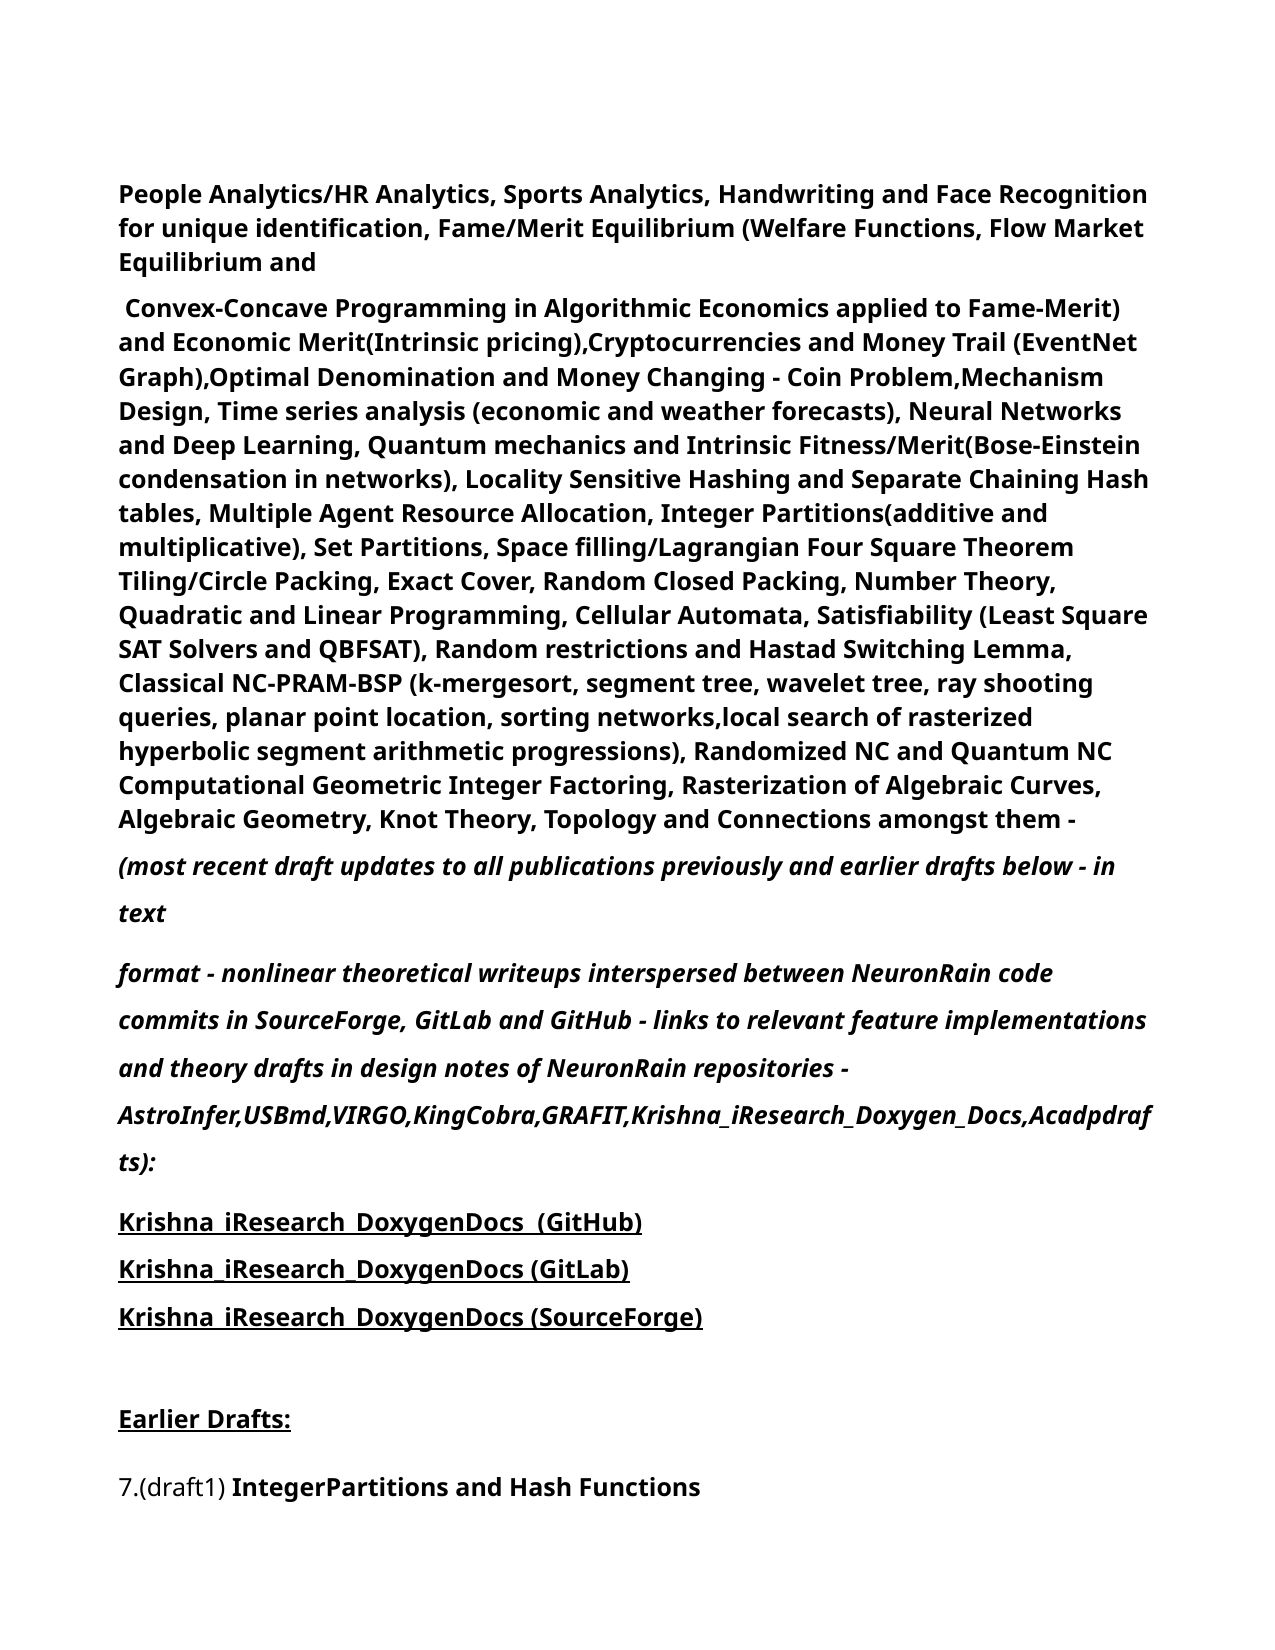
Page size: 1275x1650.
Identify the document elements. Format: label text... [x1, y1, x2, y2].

text Krishna_iResearch_DoxygenDocs (GitLab) [118, 1252, 1157, 1286]
text Convex-Concave Programming in Algorithmic Economics applied to Fame-Merit) and Economic Merit(Intrinsic pricing),Cryptocurrencies and Money Trail (EventNet Graph),Optimal Denomination and Money Changing - Coin Problem,Mechanism Design, Time series analysis (economic and weather forecasts), Neural Networks and Deep Learning, Quantum mechanics and Intrinsic Fitness/Merit(Bose-Einstein condensation in networks), Locality Sensitive Hashing and Separate Chaining Hash tables, Multiple Agent Resource Allocation, Integer Partitions(additive and multiplicative), Set Partitions, Space filling/Lagrangian Four Square Theorem Tiling/Circle Packing, Exact Cover, Random Closed Packing, Number Theory, Quadratic and Linear Programming, Cellular Automata, Satisfiability (Least Square SAT Solvers and QBFSAT), Random restrictions and Hastad Switching Lemma, Classical NC-PRAM-BSP (k-mergesort, segment tree, wavelet tree, ray shooting queries, planar point location, sorting networks,local search of rasterized hyperbolic segment arithmetic progressions), Randomized NC and Quantum NC Computational Geometric Integer Factoring, Rasterization of Algebraic Curves, Algebraic Geometry, Knot Theory, Topology and Connections amongst them - [118, 291, 1157, 836]
text Earlier Drafts: [118, 1401, 1157, 1435]
text Krishna_iResearch_DoxygenDocs (SourceForge) [118, 1299, 1157, 1333]
text People Analytics/HR Analytics, Sports Analytics, Handwriting and Face Recognition for unique identification, Fame/Merit Equilibrium (Welfare Functions, Flow Market Equilibrium and [118, 176, 1157, 278]
text (most recent draft updates to all publications previously and earlier drafts below - in text [118, 848, 1157, 930]
text format - nonlinear theoretical writeups interspersed between NeuronRain code commits in SourceForge, GitLab and GitHub - links to relevant feature implementations and theory drafts in design notes of NeuronRain repositories - AstroInfer,USBmd,VIRGO,KingCobra,GRAFIT,Krishna_iResearch_Doxygen_Docs,Acadpdrafts): [118, 956, 1157, 1179]
text 7.(draft1) IntegerPartitions and Hash Functions [118, 1469, 1157, 1503]
text Krishna_iResearch_DoxygenDocs (GitHub) [118, 1204, 1157, 1239]
